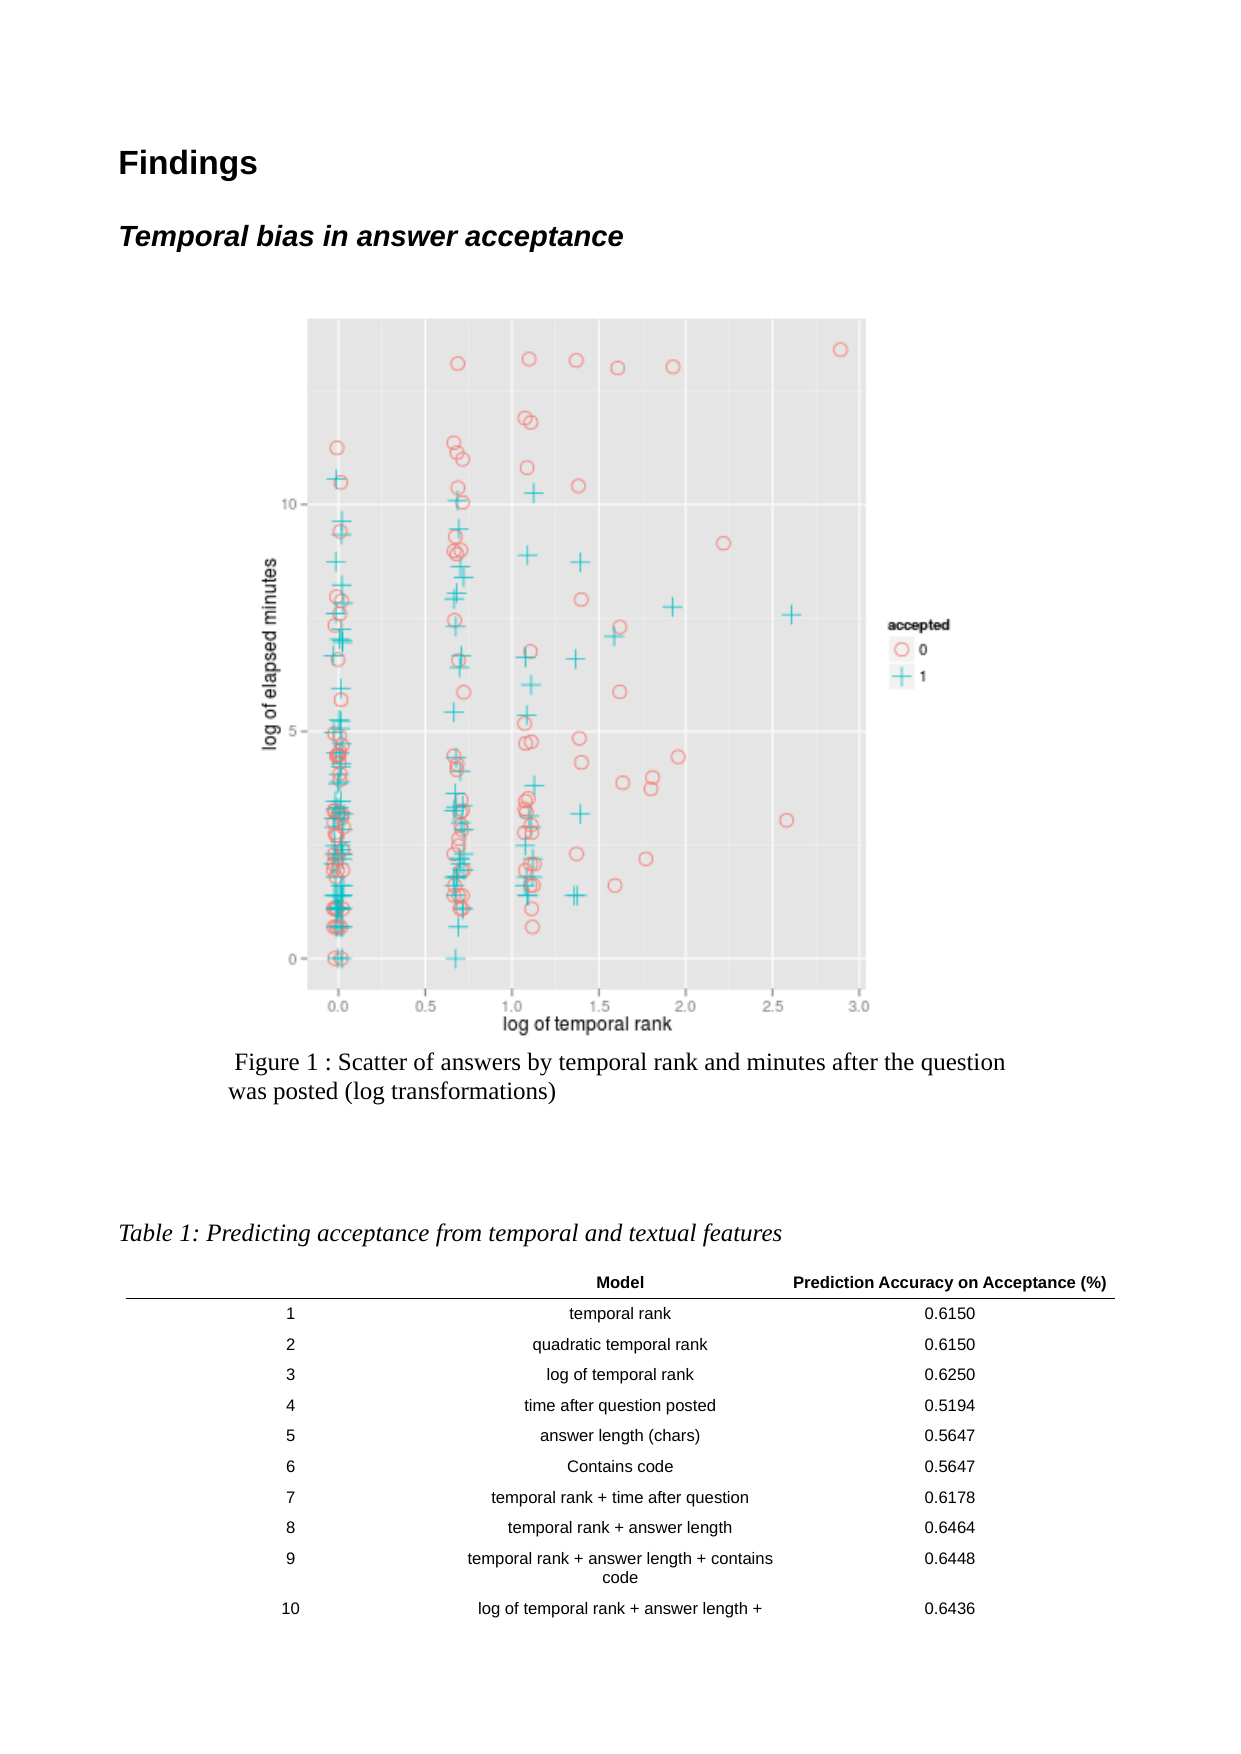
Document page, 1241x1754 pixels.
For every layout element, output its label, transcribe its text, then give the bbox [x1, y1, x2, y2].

table_cell 0.6150 [785, 1329, 1114, 1359]
table_cell 3 [126, 1359, 455, 1390]
table_cell 10 [126, 1593, 455, 1623]
table_cell 0.6448 [785, 1543, 1114, 1593]
table_cell 7 [126, 1482, 455, 1512]
table_header Model [455, 1267, 785, 1298]
table_header Prediction Accuracy on Acceptance (%) [785, 1267, 1114, 1298]
subtitle Temporal bias in answer acceptance [118, 219, 1122, 253]
table_cell 0.6436 [785, 1593, 1114, 1623]
table_cell temporal rank + time after question [455, 1482, 785, 1512]
table_cell 1 [126, 1299, 455, 1328]
table_cell log of temporal rank + answer length + [455, 1593, 785, 1623]
table_cell 0.5647 [785, 1451, 1114, 1482]
table_cell 0.6464 [785, 1512, 1114, 1543]
table_cell 0.6178 [785, 1482, 1114, 1512]
table_cell 8 [126, 1512, 455, 1543]
picture [245, 297, 995, 1048]
table_cell 0.5194 [785, 1390, 1114, 1420]
table_cell 9 [126, 1543, 455, 1593]
table_cell temporal rank + answer length + contains code [455, 1543, 785, 1593]
table_cell 0.6250 [785, 1359, 1114, 1390]
table_cell 0.6150 [785, 1299, 1114, 1328]
table_header [126, 1267, 455, 1298]
table_cell time after question posted [455, 1390, 785, 1420]
table_cell 2 [126, 1329, 455, 1359]
table_cell temporal rank + answer length [455, 1512, 785, 1543]
subtitle Findings [118, 143, 1122, 182]
text Figure 1 : Scatter of answers by temporal rank and minutes after the question was posted (log transformations) [228, 1048, 1012, 1105]
table_cell temporal rank [455, 1299, 785, 1328]
text Table 1: Predicting acceptance from temporal and textual features [118, 1218, 1122, 1247]
table_cell Contains code [455, 1451, 785, 1482]
table_cell log of temporal rank [455, 1359, 785, 1390]
table_cell 5 [126, 1420, 455, 1451]
table_cell 4 [126, 1390, 455, 1420]
table_cell 6 [126, 1451, 455, 1482]
table_cell 0.5647 [785, 1420, 1114, 1451]
table_cell answer length (chars) [455, 1420, 785, 1451]
table_cell quadratic temporal rank [455, 1329, 785, 1359]
